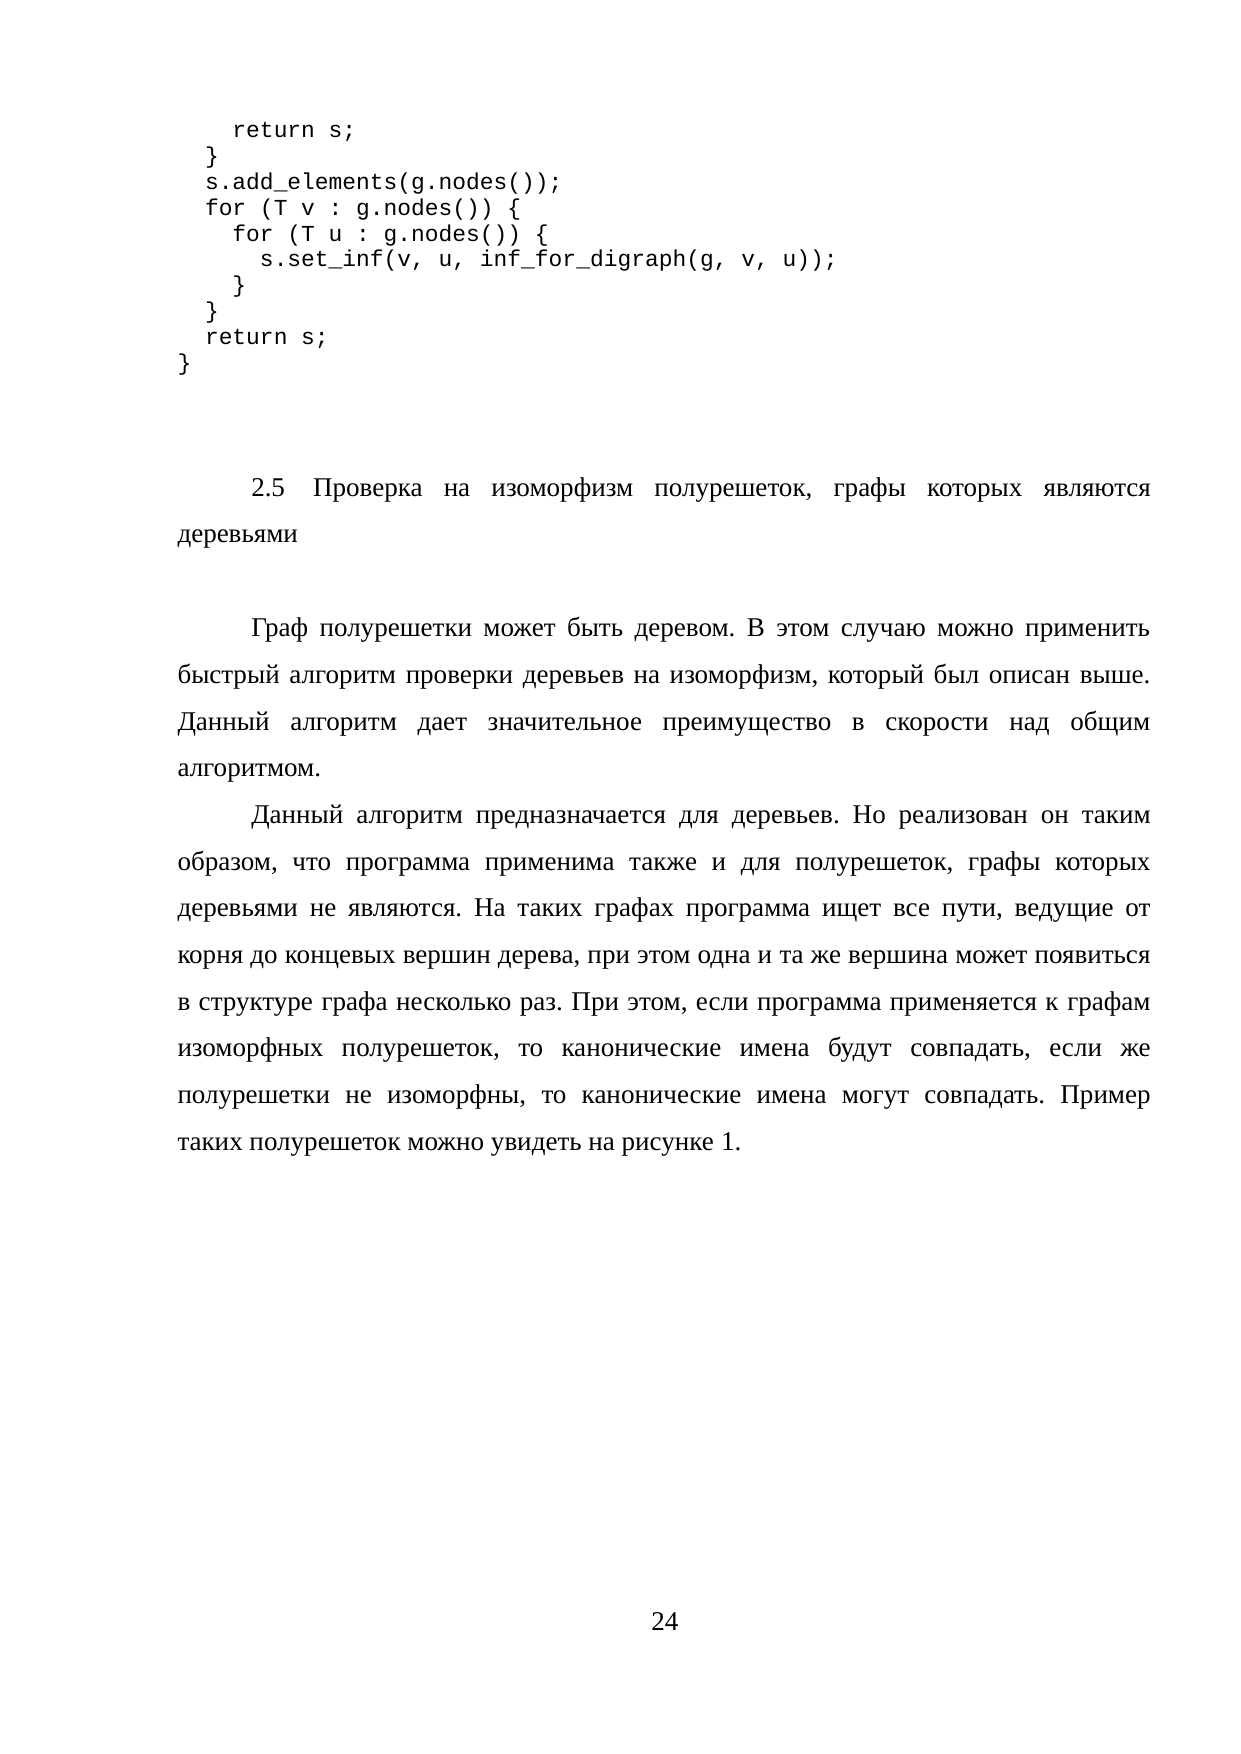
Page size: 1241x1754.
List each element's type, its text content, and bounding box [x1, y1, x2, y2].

text return s; [177, 118, 1152, 144]
text } [177, 144, 1152, 170]
text Данный алгоритм предназначается для деревьев. Но реализован он таким образом, что программа применима также и для полурешеток, графы которых деревьями не являются. На таких графах программа ищет все пути, ведущие от корня до концевых вершин дерева, при этом одна и та же вершина может появиться в структуре графа несколько раз. При этом, если программа применяется к графам изоморфных полурешеток, то канонические имена будут совпадать, если же полурешетки не изоморфны, то канонические имена могут совпадать. Пример таких полурешеток можно увидеть на рисунке 1. [177, 798, 1152, 1156]
text for (T u : g.nodes()) { [177, 222, 1152, 248]
text } [177, 300, 1152, 326]
text Граф полурешетки может быть деревом. В этом случаю можно применить быстрый алгоритм проверки деревьев на изоморфизм, который был описан выше. Данный алгоритм дает значительное преимущество в скорости над общим алгоритмом. [177, 611, 1152, 783]
text return s; [177, 326, 1152, 352]
text } [177, 274, 1152, 300]
text s.add_elements(g.nodes()); [177, 170, 1152, 196]
subtitle Проверка на изоморфизм полурешеток, графы которых являются деревьями [177, 471, 1152, 549]
text s.set_inf(v, u, inf_for_digraph(g, v, u)); [177, 248, 1152, 274]
text } [177, 352, 1152, 377]
text for (T v : g.nodes()) { [177, 196, 1152, 222]
